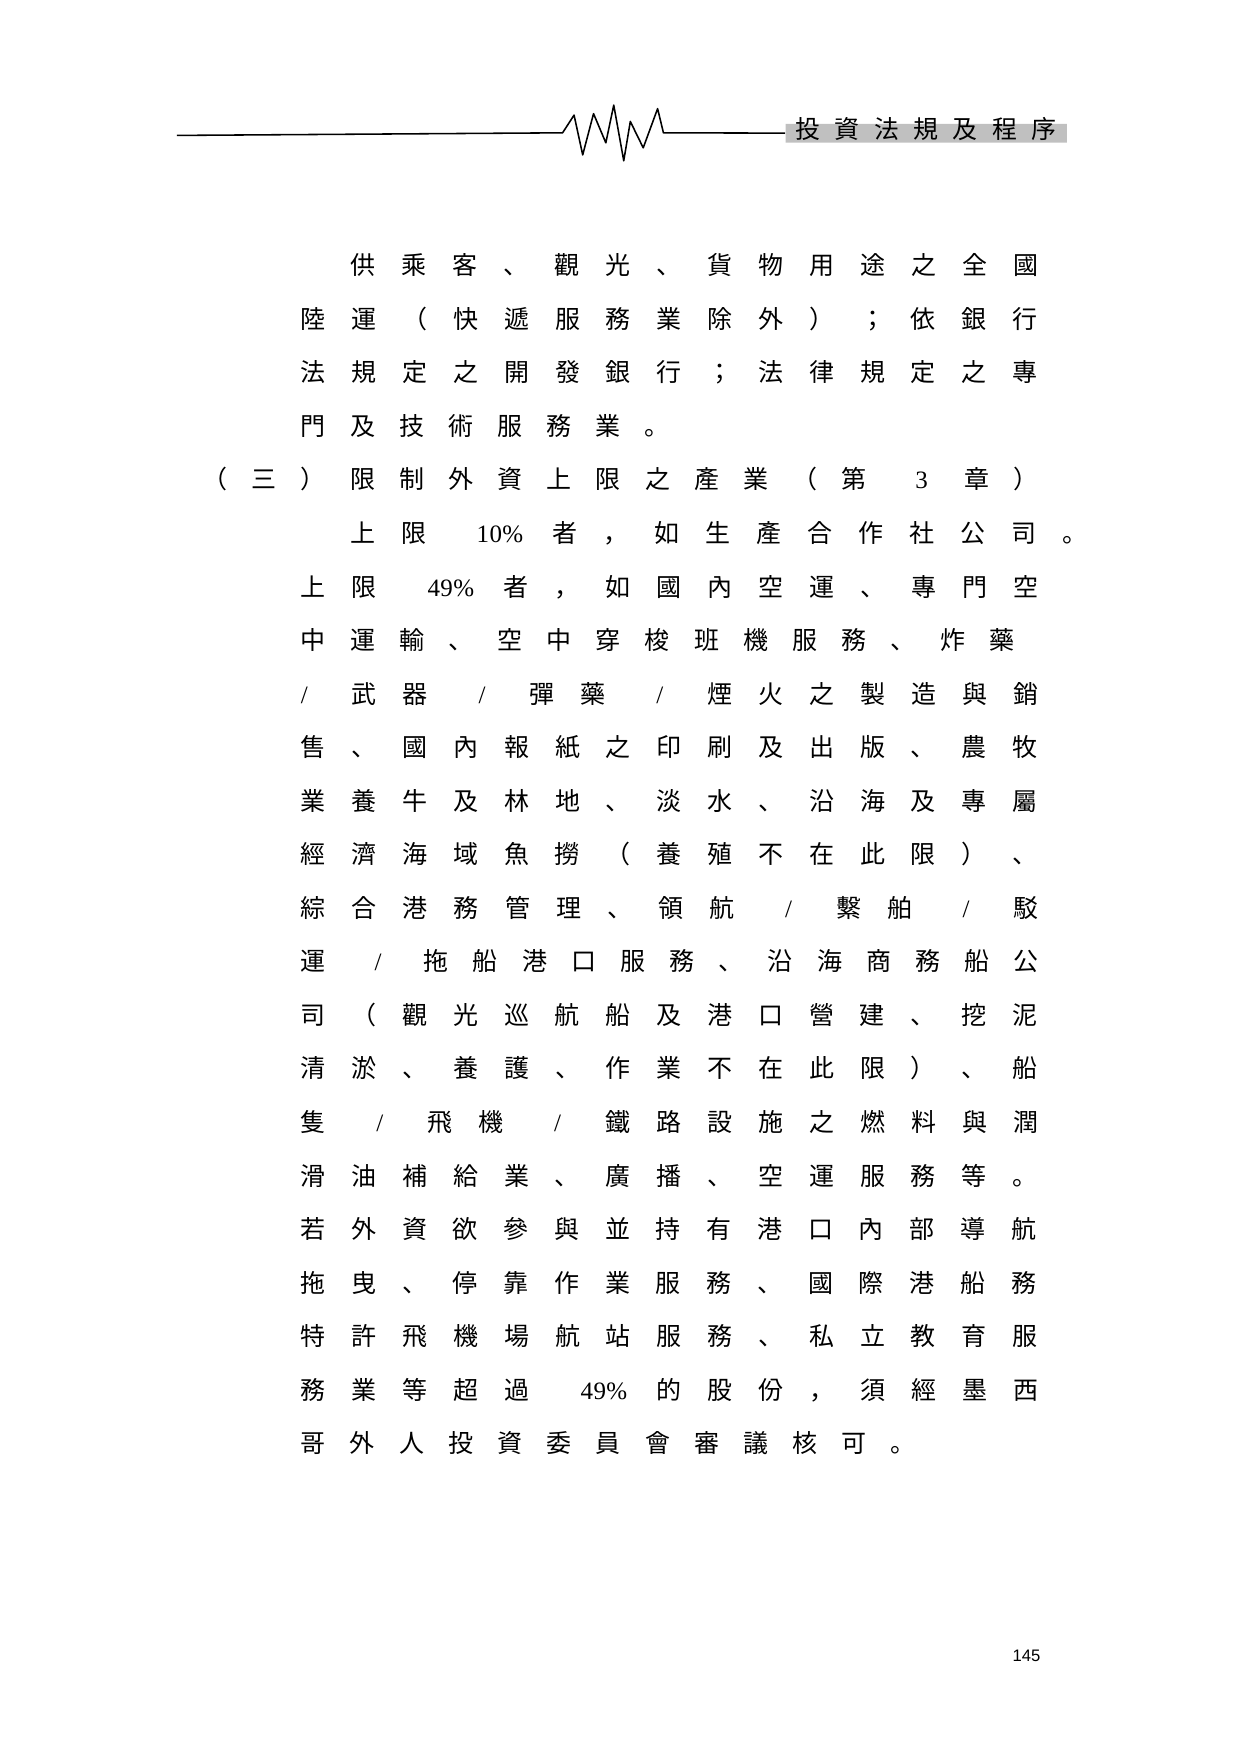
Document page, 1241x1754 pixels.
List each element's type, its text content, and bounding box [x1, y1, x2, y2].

text 上限10%者，如生產合作社公司。上限49%者，如國內空運、專門空中運輸、空中穿梭班機服務、炸藥/武器/彈藥/煙火之製造與銷售、國內報紙之印刷及出版、農牧業養牛及林地、淡水、沿海及專屬經濟海域魚撈（養殖不在此限）、綜合港務管理、領航/繫舶/駁運/拖船港口服務、沿海商務船公司（觀光巡航船及港口營建、挖泥清淤、養護、作業不在此限）、船隻/飛機/鐵路設施之燃料與潤滑油補給業、廣播、空運服務等。若外資欲參與並持有港口內部導航、拖曳、停靠作業服務、國際港船務、特許飛機場航站服務、私立教育服務業等超過49%的股份，須經墨西哥外人投資委員會審議核可。 [276, 505, 1063, 1469]
text 供乘客、觀光、貨物用途之全國陸運（快遞服務業除外）；依銀行法規定之開發銀行；法律規定之專門及技術服務業。 [276, 237, 1063, 451]
text （三）限制外資上限之產業（第3章） [202, 451, 1063, 505]
